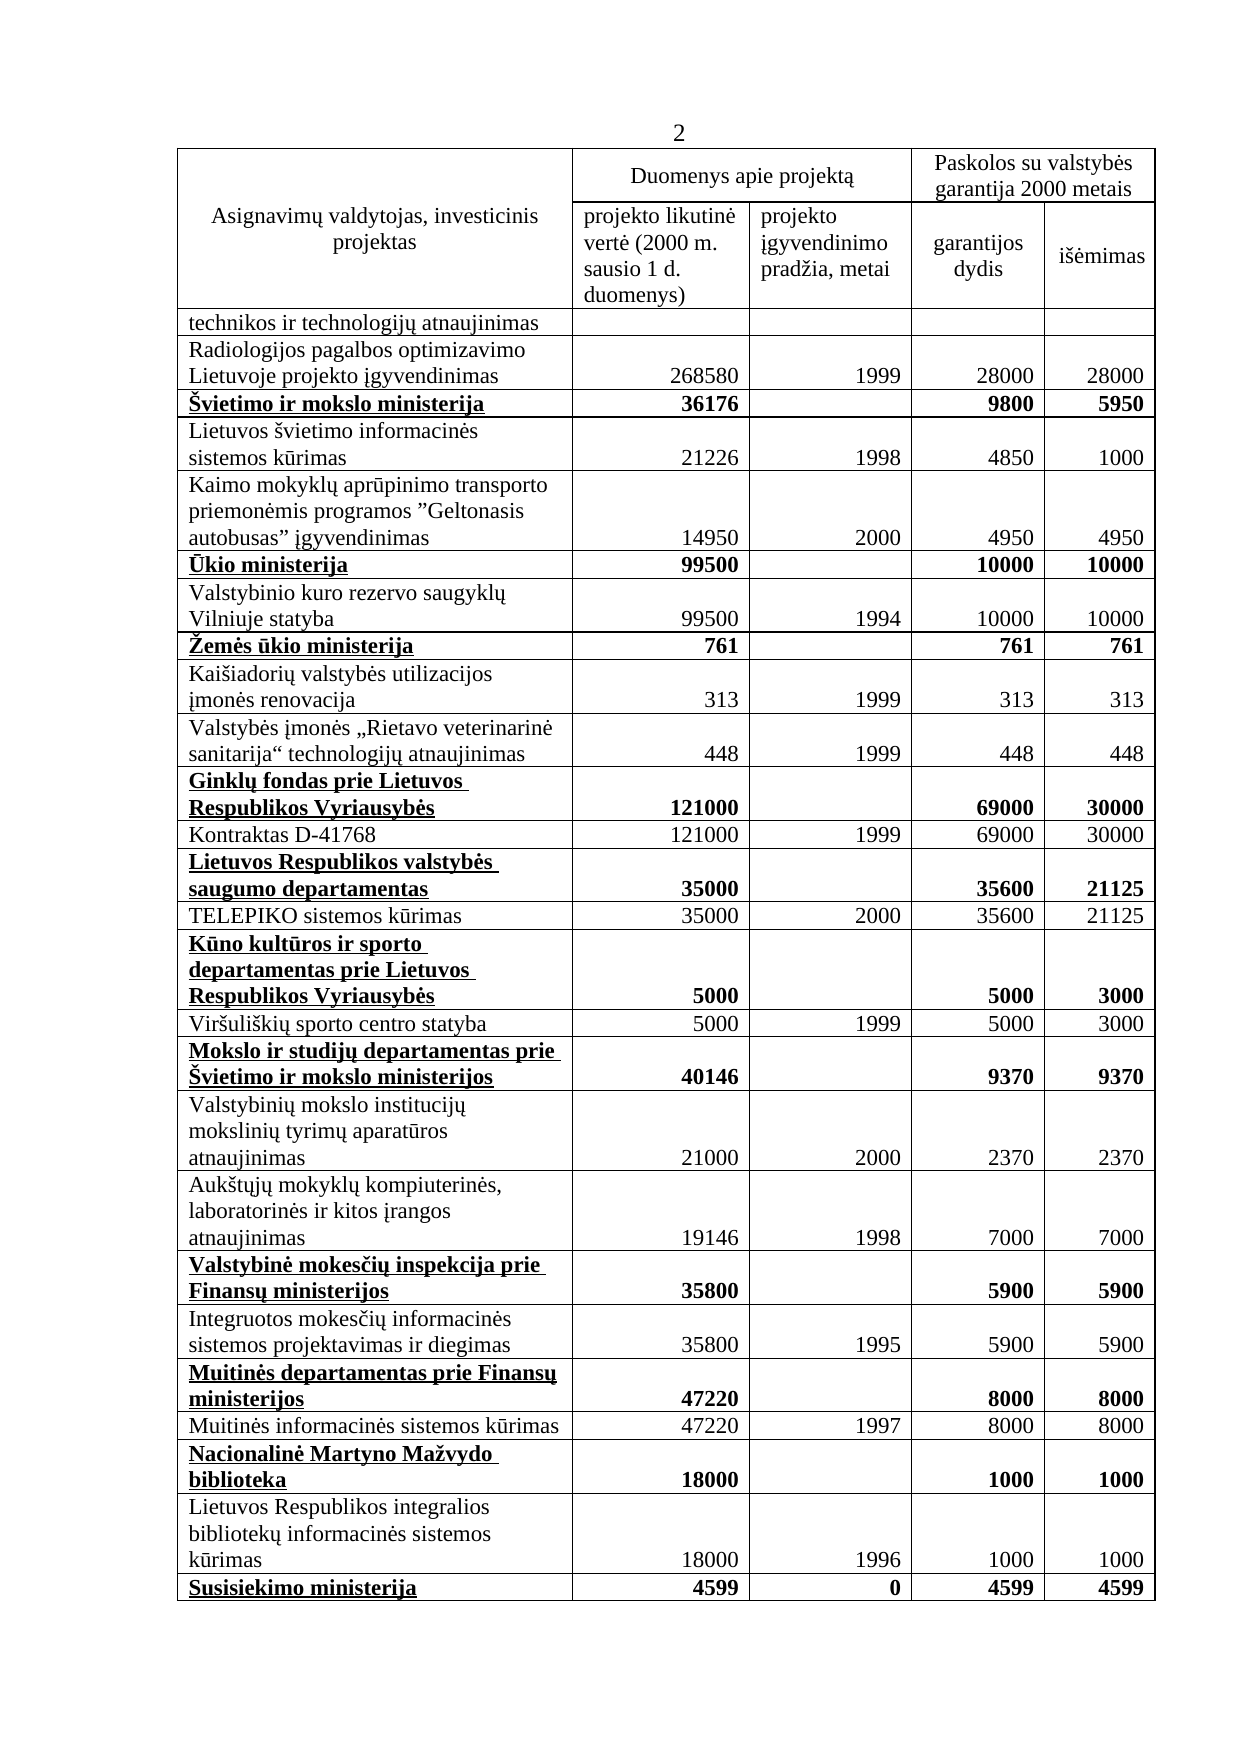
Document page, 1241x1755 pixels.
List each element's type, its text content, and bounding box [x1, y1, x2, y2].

table_cell 99500 [573, 551, 749, 578]
table_cell 448 [1045, 714, 1154, 766]
table_cell 1000 [912, 1440, 1044, 1492]
table_cell 99500 [573, 579, 749, 631]
table_cell 9370 [1045, 1037, 1154, 1090]
table_cell [750, 1359, 911, 1411]
table_cell 7000 [912, 1171, 1044, 1250]
table_cell 3000 [1045, 1010, 1154, 1036]
table_cell 28000 [912, 336, 1044, 389]
table_cell 69000 [912, 767, 1044, 820]
table_cell Žemės ūkio ministerija [178, 633, 572, 659]
table_cell projekto įgyvendinimo pradžia, metai [750, 203, 911, 308]
table_cell 2000 [750, 1091, 911, 1170]
table_cell 1998 [750, 418, 911, 470]
table_cell [750, 551, 911, 578]
table_cell 448 [573, 714, 749, 766]
table_cell 121000 [573, 821, 749, 847]
table_cell [750, 390, 911, 416]
table_cell Lietuvos švietimo informacinės sistemos kūrimas [178, 418, 572, 470]
table_cell 18000 [573, 1440, 749, 1492]
table_cell 761 [912, 633, 1044, 659]
table_header Asignavimų valdytojas, investicinis projektas [178, 149, 572, 308]
table_cell 761 [573, 633, 749, 659]
table_cell 35000 [573, 902, 749, 928]
table_cell [750, 849, 911, 901]
table_cell 1995 [750, 1305, 911, 1357]
table_cell Muitinės informacinės sistemos kūrimas [178, 1412, 572, 1439]
table_cell 1999 [750, 714, 911, 766]
table_cell 35800 [573, 1251, 749, 1304]
table_cell 1996 [750, 1494, 911, 1572]
table_cell Viršuliškių sporto centro statyba [178, 1010, 572, 1036]
table_cell Integruotos mokesčių informacinės sistemos projektavimas ir diegimas [178, 1305, 572, 1357]
table_cell garantijos dydis [912, 203, 1044, 308]
table_cell 268580 [573, 336, 749, 389]
table_cell 4950 [912, 471, 1044, 550]
table_cell 5950 [1045, 390, 1154, 416]
table_cell 1999 [750, 660, 911, 712]
table_cell 2370 [912, 1091, 1044, 1170]
table_header Paskolos su valstybės garantija 2000 metais [912, 149, 1154, 201]
table_cell Kaimo mokyklų aprūpinimo transporto priemonėmis programos ”Geltonasis autobusas” įgyvendinimas [178, 471, 572, 550]
table_cell 21125 [1045, 902, 1154, 928]
table_cell Radiologijos pagalbos optimizavimo Lietuvoje projekto įgyvendinimas [178, 336, 572, 389]
table_cell technikos ir technologijų atnaujinimas [178, 309, 572, 335]
table_cell 1000 [1045, 1494, 1154, 1572]
table_cell išėmimas [1045, 203, 1154, 308]
table_cell 10000 [912, 579, 1044, 631]
table_cell Valstybinių mokslo institucijų mokslinių tyrimų aparatūros atnaujinimas [178, 1091, 572, 1170]
table_cell 35800 [573, 1305, 749, 1357]
table_cell 47220 [573, 1412, 749, 1439]
table_cell 9800 [912, 390, 1044, 416]
table_cell Aukštųjų mokyklų kompiuterinės, laboratorinės ir kitos įrangos atnaujinimas [178, 1171, 572, 1250]
table_cell 18000 [573, 1494, 749, 1572]
table_cell 8000 [912, 1412, 1044, 1439]
table_cell Valstybinio kuro rezervo saugyklų Vilniuje statyba [178, 579, 572, 631]
table_cell Muitinės departamentas prie Finansų ministerijos [178, 1359, 572, 1411]
table_cell 21000 [573, 1091, 749, 1170]
table_cell 69000 [912, 821, 1044, 847]
table_cell Ūkio ministerija [178, 551, 572, 578]
table_cell Lietuvos Respublikos valstybės saugumo departamentas [178, 849, 572, 901]
table_cell 5000 [573, 930, 749, 1009]
table_cell 10000 [912, 551, 1044, 578]
table_header Duomenys apie projektą [573, 149, 911, 201]
table_cell 35000 [573, 849, 749, 901]
table_cell 1994 [750, 579, 911, 631]
table_cell [750, 1251, 911, 1304]
table_cell [750, 309, 911, 335]
table_cell 5000 [912, 1010, 1044, 1036]
table_cell 14950 [573, 471, 749, 550]
table_cell Valstybės įmonės „Rietavo veterinarinė sanitarija“ technologijų atnaujinimas [178, 714, 572, 766]
table_cell Kaišiadorių valstybės utilizacijos įmonės renovacija [178, 660, 572, 712]
table_cell Nacionalinė Martyno Mažvydo biblioteka [178, 1440, 572, 1492]
table_cell 40146 [573, 1037, 749, 1090]
table_cell 3000 [1045, 930, 1154, 1009]
table_cell 5900 [1045, 1305, 1154, 1357]
table_cell 9370 [912, 1037, 1044, 1090]
table_cell 28000 [1045, 336, 1154, 389]
table_cell Ginklų fondas prie Lietuvos Respublikos Vyriausybės [178, 767, 572, 820]
table_cell [1045, 309, 1154, 335]
table_cell 5900 [912, 1251, 1044, 1304]
table_cell 5900 [912, 1305, 1044, 1357]
table_cell 313 [573, 660, 749, 712]
table_cell 2000 [750, 902, 911, 928]
table_cell Kūno kultūros ir sporto departamentas prie Lietuvos Respublikos Vyriausybės [178, 930, 572, 1009]
table_cell 21125 [1045, 849, 1154, 901]
table_cell 8000 [912, 1359, 1044, 1411]
table_cell [573, 309, 749, 335]
table_cell 35600 [912, 902, 1044, 928]
table_cell 10000 [1045, 579, 1154, 631]
table_cell 19146 [573, 1171, 749, 1250]
table_cell 8000 [1045, 1359, 1154, 1411]
table_cell 1000 [912, 1494, 1044, 1572]
table_cell 4599 [573, 1574, 749, 1600]
table_cell TELEPIKO sistemos kūrimas [178, 902, 572, 928]
table_cell [750, 1037, 911, 1090]
table_cell 36176 [573, 390, 749, 416]
table_cell Kontraktas D-41768 [178, 821, 572, 847]
table_cell 1998 [750, 1171, 911, 1250]
table_cell 7000 [1045, 1171, 1154, 1250]
table_cell [750, 767, 911, 820]
table_cell 4599 [1045, 1574, 1154, 1600]
table_cell 4850 [912, 418, 1044, 470]
table_cell 30000 [1045, 767, 1154, 820]
table_cell [912, 309, 1044, 335]
table_cell Susisiekimo ministerija [178, 1574, 572, 1600]
table_cell 5000 [912, 930, 1044, 1009]
table_cell 313 [1045, 660, 1154, 712]
table_cell 1000 [1045, 418, 1154, 470]
table_cell 47220 [573, 1359, 749, 1411]
table_cell 1999 [750, 1010, 911, 1036]
table_cell [750, 1440, 911, 1492]
table_cell 10000 [1045, 551, 1154, 578]
table_cell [750, 930, 911, 1009]
table_cell 313 [912, 660, 1044, 712]
table_cell 4599 [912, 1574, 1044, 1600]
table_cell 0 [750, 1574, 911, 1600]
table_cell 1999 [750, 821, 911, 847]
table_cell 35600 [912, 849, 1044, 901]
table_cell Valstybinė mokesčių inspekcija prie Finansų ministerijos [178, 1251, 572, 1304]
table_cell 761 [1045, 633, 1154, 659]
table_cell Mokslo ir studijų departamentas prie Švietimo ir mokslo ministerijos [178, 1037, 572, 1090]
table_cell 4950 [1045, 471, 1154, 550]
table_cell 448 [912, 714, 1044, 766]
table_cell 2370 [1045, 1091, 1154, 1170]
table_cell 5900 [1045, 1251, 1154, 1304]
table_cell 8000 [1045, 1412, 1154, 1439]
table_cell 2000 [750, 471, 911, 550]
table_cell 1000 [1045, 1440, 1154, 1492]
table_cell projekto likutinė vertė (2000 m. sausio 1 d. duomenys) [573, 203, 749, 308]
table_cell 21226 [573, 418, 749, 470]
table_cell 121000 [573, 767, 749, 820]
table_cell Švietimo ir mokslo ministerija [178, 390, 572, 416]
table_cell Lietuvos Respublikos integralios bibliotekų informacinės sistemos kūrimas [178, 1494, 572, 1572]
table_cell 1997 [750, 1412, 911, 1439]
table_cell [750, 633, 911, 659]
table_cell 30000 [1045, 821, 1154, 847]
table_cell 5000 [573, 1010, 749, 1036]
table_cell 1999 [750, 336, 911, 389]
